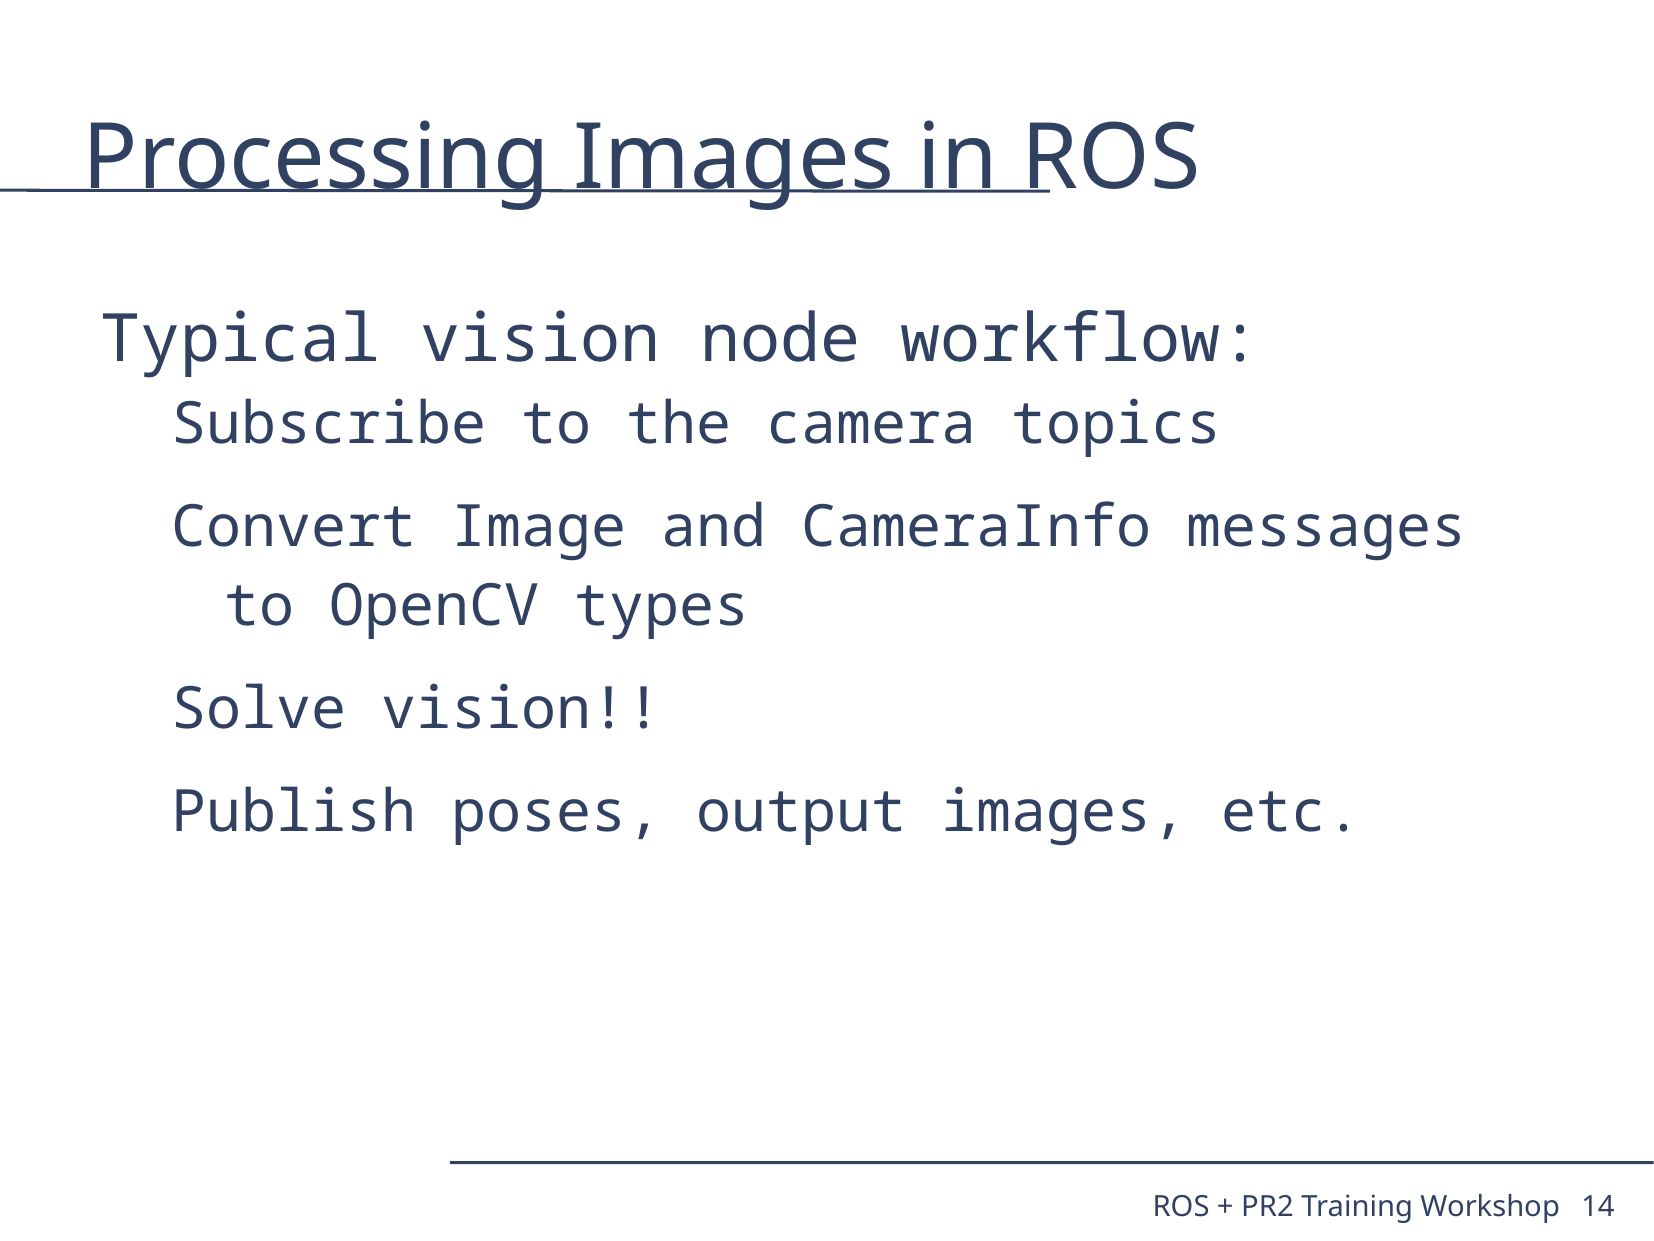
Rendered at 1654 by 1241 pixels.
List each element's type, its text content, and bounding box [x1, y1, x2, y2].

list Typical vision node workflow: Subscribe to the camera topics Convert Image and CameraInfo messages to OpenCV types Solve vision!! Publish poses, output images, etc. [82, 290, 1571, 1109]
title Processing Images in ROS [82, 56, 1571, 250]
